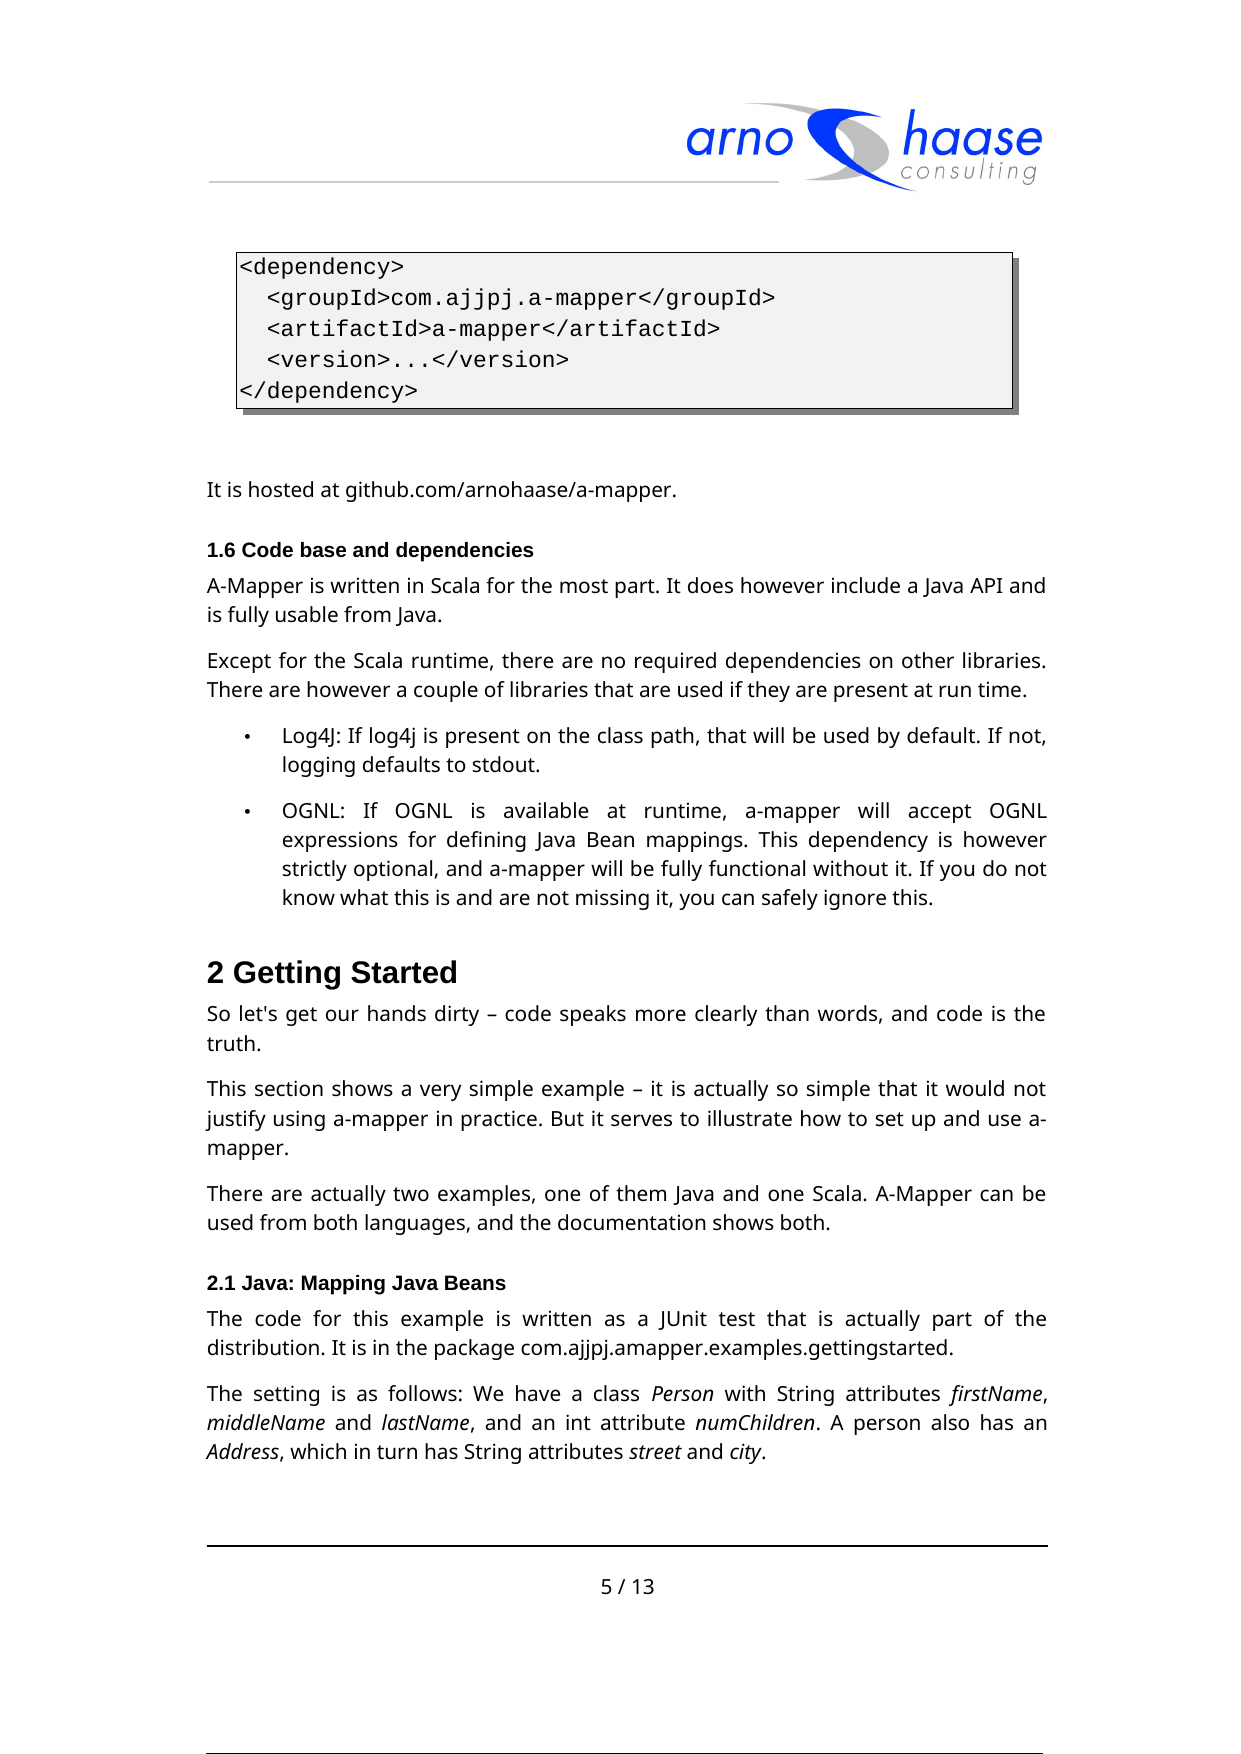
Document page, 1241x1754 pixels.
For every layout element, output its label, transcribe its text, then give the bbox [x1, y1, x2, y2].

text It is hosted at github.com/arnohaase/a-mapper. [207, 474, 1048, 503]
text <dependency> [237, 253, 1012, 281]
text The setting is as follows: We have a class Person with String attributes firstName, middleName and lastName, and an int attribute numChildren. A person also has an Address, which in turn has String attributes street and city. [207, 1378, 1048, 1465]
text There are actually two examples, one of them Java and one Scala. A-Mapper can be used from both languages, and the documentation shows both. [207, 1178, 1048, 1236]
text Except for the Scala runtime, there are no required dependencies on other libraries. There are however a couple of libraries that are used if they are present at run time. [207, 645, 1048, 703]
picture [656, 78, 1072, 208]
text A-Mapper is written in Scala for the most part. It does however include a Java API and is fully usable from Java. [207, 570, 1048, 628]
text <artifactId>a-mapper</artifactId> [237, 314, 1012, 343]
text <groupId>com.ajjpj.a-mapper</groupId> [237, 283, 1012, 312]
subtitle Code base and dependencies [207, 532, 1048, 561]
subtitle Java: Mapping Java Beans [207, 1265, 1048, 1294]
list Log4J: If log4j is present on the class path, that will be used by default. If not, logging defaults to stdout. [244, 720, 1048, 778]
text So let's get our hands dirty – code speaks more clearly than words, and code is the truth. [207, 998, 1048, 1057]
text </dependency> [237, 376, 1012, 408]
list OGNL: If OGNL is available at runtime, a-mapper will accept OGNL expressions for defining Java Bean mappings. This dependency is however strictly optional, and a-mapper will be fully functional without it. If you do not know what this is and are not missing it, you can safely ignore this. [244, 795, 1048, 911]
text This section shows a very simple example – it is actually so simple that it would not justify using a-mapper in practice. But it serves to illustrate how to set up and use a-mapper. [207, 1073, 1048, 1161]
subtitle Getting Started [207, 955, 1048, 990]
text <version>...</version> [237, 345, 1012, 374]
text The code for this example is written as a JUnit test that is actually part of the distribution. It is in the package com.ajjpj.amapper.examples.gettingstarted. [207, 1303, 1048, 1361]
